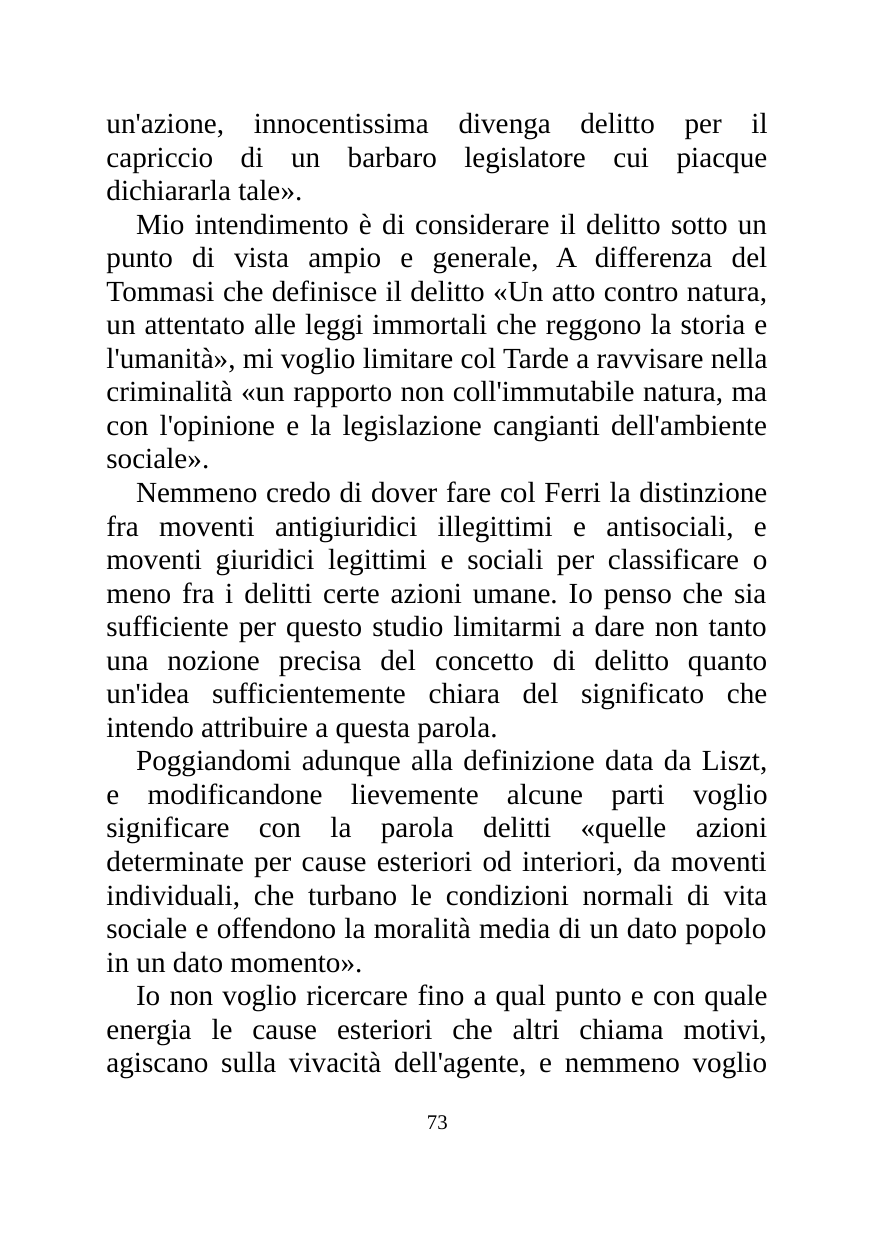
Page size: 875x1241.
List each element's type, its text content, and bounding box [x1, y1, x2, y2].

text Nemmeno credo di dover fare col Ferri la distinzione fra moventi antigiuridici illegittimi e antisociali, e moventi giuridici legittimi e sociali per classificare o meno fra i delitti certe azioni umane. Io penso che sia sufficiente per questo studio limitarmi a dare non tanto una nozione precisa del concetto di delitto quanto un'idea sufficientemente chiara del significato che intendo attribuire a questa parola. [106, 475, 768, 743]
text un'azione, innocentissima divenga delitto per il capriccio di un barbaro legislatore cui piacque dichiararla tale». [106, 106, 768, 207]
text Poggiandomi adunque alla definizione data da Liszt, e modificandone lievemente alcune parti voglio significare con la parola delitti «quelle azioni determinate per cause esteriori od interiori, da moventi individuali, che turbano le condizioni normali di vita sociale e offendono la moralità media di un dato popolo in un dato momento». [106, 743, 768, 978]
text Io non voglio ricercare fino a qual punto e con quale energia le cause esteriori che altri chiama motivi, agiscano sulla vivacità dell'agente, e nemmeno voglio [106, 978, 768, 1079]
text Mio intendimento è di considerare il delitto sotto un punto di vista ampio e generale, A differenza del Tommasi che definisce il delitto «Un atto contro natura, un attentato alle leggi immortali che reggono la storia e l'umanità», mi voglio limitare col Tarde a ravvisare nella criminalità «un rapporto non coll'immutabile natura, ma con l'opinione e la legislazione cangianti dell'ambiente sociale». [106, 207, 768, 475]
